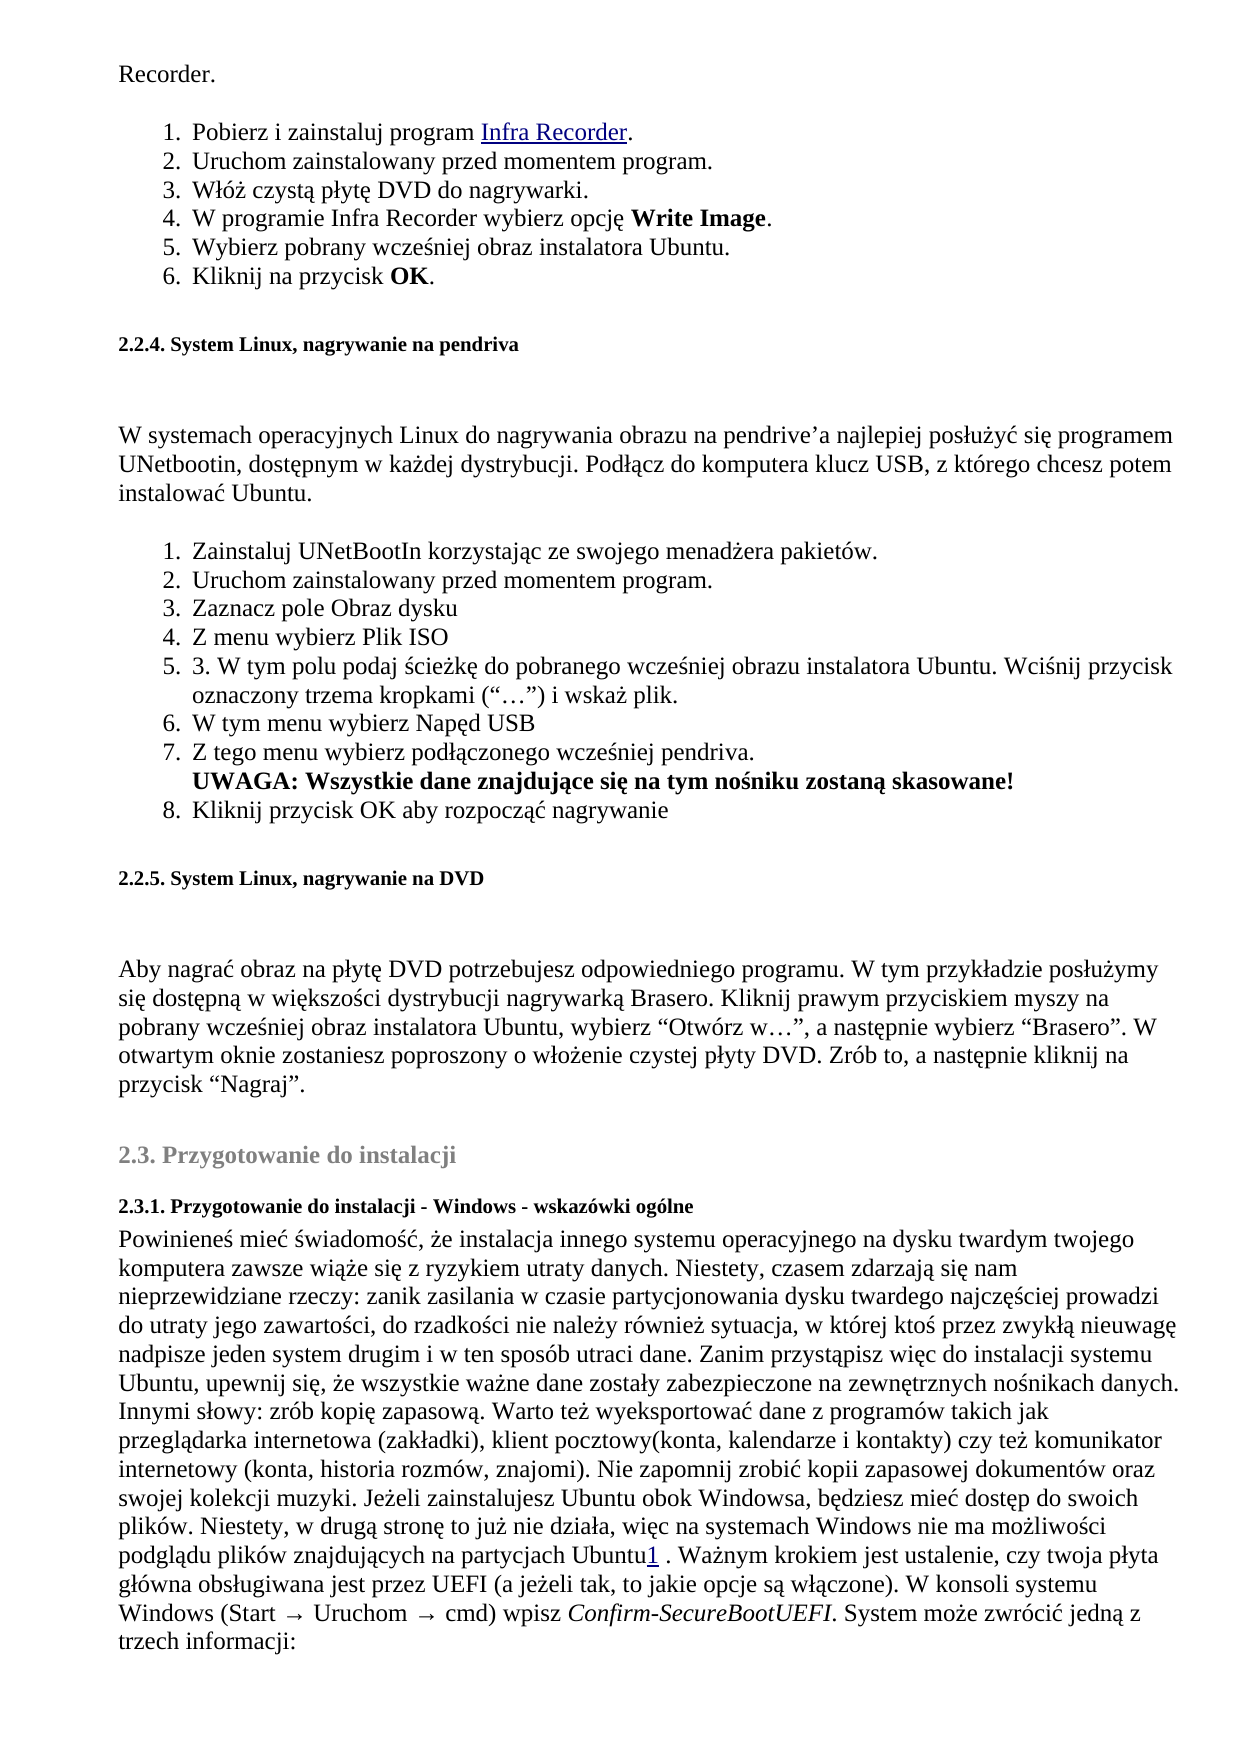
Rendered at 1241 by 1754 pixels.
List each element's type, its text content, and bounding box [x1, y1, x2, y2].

list Z tego menu wybierz podłączonego wcześniej pendriva. UWAGA: Wszystkie dane znajdujące się na tym nośniku zostaną skasowane! [162, 737, 1181, 795]
list Wybierz pobrany wcześniej obraz instalatora Ubuntu. [162, 232, 1181, 261]
text Powinieneś mieć świadomość, że instalacja innego systemu operacyjnego na dysku twardym twojego komputera zawsze wiąże się z ryzykiem utraty danych. Niestety, czasem zdarzają się nam nieprzewidziane rzeczy: zanik zasilania w czasie partycjonowania dysku twardego najczęściej prowadzi do utraty jego zawartości, do rzadkości nie należy również sytuacja, w której ktoś przez zwykłą nieuwagę nadpisze jeden system drugim i w ten sposób utraci dane. Zanim przystąpisz więc do instalacji systemu Ubuntu, upewnij się, że wszystkie ważne dane zostały zabezpieczone na zewnętrznych nośnikach danych. Innymi słowy: zrób kopię zapasową. Warto też wyeksportować dane z programów takich jak przeglądarka internetowa (zakładki), klient pocztowy(konta, kalendarze i kontakty) czy też komunikator internetowy (konta, historia rozmów, znajomi). Nie zapomnij zrobić kopii zapasowej dokumentów oraz swojej kolekcji muzyki. Jeżeli zainstalujesz Ubuntu obok Windowsa, będziesz mieć dostęp do swoich plików. Niestety, w drugą stronę to już nie działa, więc na systemach Windows nie ma możliwości podglądu plików znajdujących na partycjach Ubuntu1 . Ważnym krokiem jest ustalenie, czy twoja płyta główna obsługiwana jest przez UEFI (a jeżeli tak, to jakie opcje są włączone). W konsoli systemu Windows (Start → Uruchom → cmd) wpisz Confirm-SecureBootUEFI. System może zwrócić jedną z trzech informacji: [118, 1224, 1181, 1655]
subtitle 2.3.1. Przygotowanie do instalacji - Windows - wskazówki ogólne [118, 1193, 1181, 1218]
list Uruchom zainstalowany przed momentem program. [162, 146, 1181, 175]
text Aby nagrać obraz na płytę DVD potrzebujesz odpowiedniego programu. W tym przykładzie posłużymy się dostępną w większości dystrybucji nagrywarką Brasero. Kliknij prawym przyciskiem myszy na pobrany wcześniej obraz instalatora Ubuntu, wybierz “Otwórz w…”, a następnie wybierz “Brasero”. W otwartym oknie zostaniesz poproszony o włożenie czystej płyty DVD. Zrób to, a następnie kliknij na przycisk “Nagraj”. [118, 954, 1181, 1098]
list 3. W tym polu podaj ścieżkę do pobranego wcześniej obrazu instalatora Ubuntu. Wciśnij przycisk oznaczony trzema kropkami (“…”) i wskaż plik. [162, 651, 1181, 708]
subtitle 2.2.4. System Linux, nagrywanie na pendriva [118, 332, 1181, 356]
list Zaznacz pole Obraz dysku [162, 593, 1181, 622]
text Recorder. [118, 59, 1181, 88]
list Zainstaluj UNetBootIn korzystając ze swojego menadżera pakietów. [162, 536, 1181, 565]
list Kliknij przycisk OK aby rozpocząć nagrywanie [162, 795, 1181, 823]
text W systemach operacyjnych Linux do nagrywania obrazu na pendrive’a najlepiej posłużyć się programem UNetbootin, dostępnym w każdej dystrybucji. Podłącz do komputera klucz USB, z którego chcesz potem instalować Ubuntu. [118, 420, 1181, 507]
list Kliknij na przycisk OK. [162, 261, 1181, 290]
list Pobierz i zainstaluj program Infra Recorder. [162, 117, 1181, 146]
list Włóż czystą płytę DVD do nagrywarki. [162, 175, 1181, 203]
list W programie Infra Recorder wybierz opcję Write Image. [162, 203, 1181, 232]
list Z menu wybierz Plik ISO [162, 622, 1181, 651]
subtitle 2.3. Przygotowanie do instalacji [118, 1140, 1181, 1168]
subtitle 2.2.5. System Linux, nagrywanie na DVD [118, 866, 1181, 889]
list Uruchom zainstalowany przed momentem program. [162, 565, 1181, 593]
list W tym menu wybierz Napęd USB [162, 708, 1181, 737]
